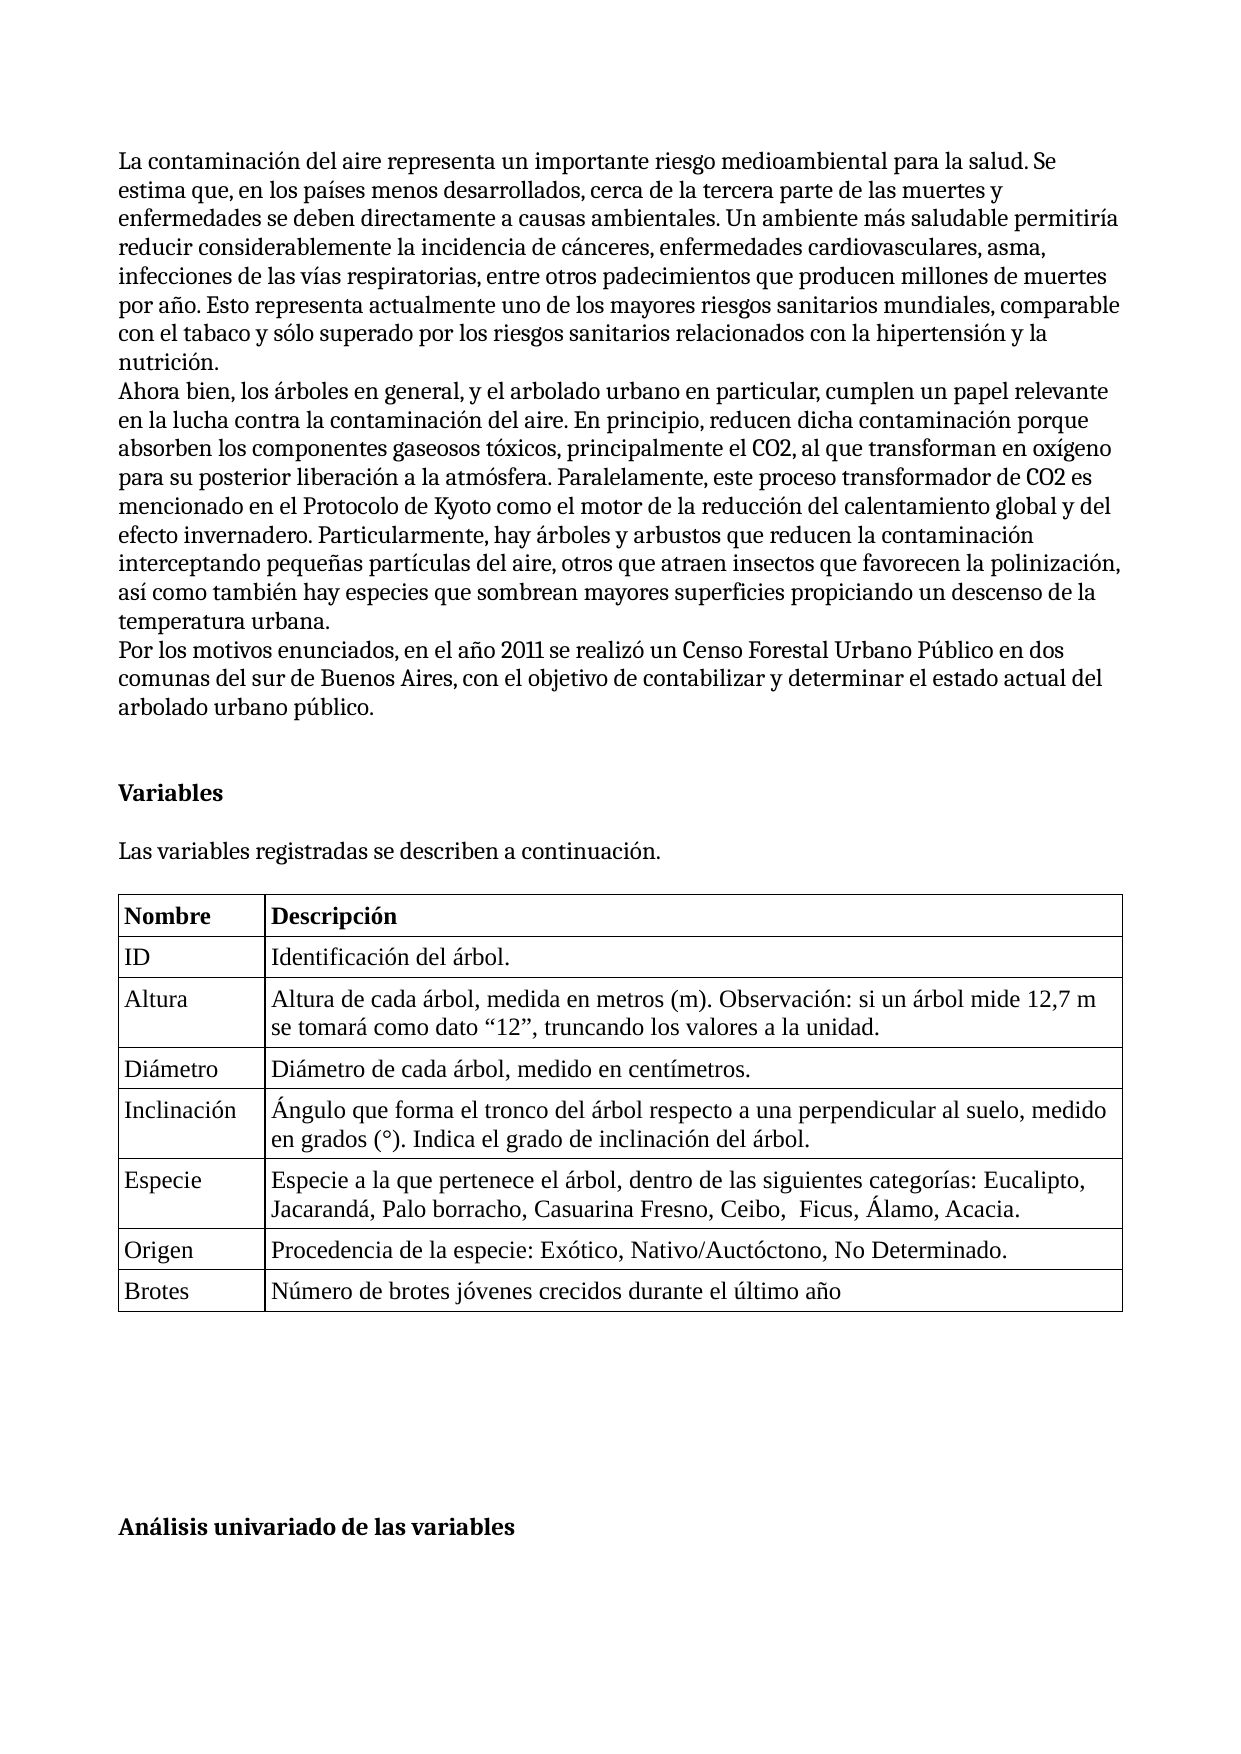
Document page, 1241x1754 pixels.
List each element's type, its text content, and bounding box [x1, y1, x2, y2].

table_header Descripción [266, 895, 1122, 936]
table_cell Especie a la que pertenece el árbol, dentro de las siguientes categorías: Eucalipto, Jacarandá, Palo borracho, Casuarina Fresno, Ceibo, Ficus, Álamo, Acacia. [266, 1159, 1122, 1228]
text Por los motivos enunciados, en el año 2011 se realizó un Censo Forestal Urbano Público en dos comunas del sur de Buenos Aires, con el objetivo de contabilizar y determinar el estado actual del arbolado urbano público. [118, 636, 1122, 722]
text interceptando pequeñas partículas del aire, otros que atraen insectos que favorecen la polinización, así como también hay especies que sombrean mayores superficies propiciando un descenso de la temperatura urbana. [118, 549, 1122, 636]
text Ahora bien, los árboles en general, y el arbolado urbano en particular, cumplen un papel relevante en la lucha contra la contaminación del aire. En principio, reducen dicha contaminación porque absorben los componentes gaseosos tóxicos, principalmente el CO2, al que transforman en oxígeno para su posterior liberación a la atmósfera. Paralelamente, este proceso transformador de CO2 es mencionado en el Protocolo de Kyoto como el motor de la reducción del calentamiento global y del efecto invernadero. Particularmente, hay árboles y arbustos que reducen la contaminación [118, 377, 1122, 549]
table_cell Especie [119, 1159, 264, 1228]
table_cell Origen [119, 1229, 264, 1269]
table_cell Procedencia de la especie: Exótico, Nativo/Auctóctono, No Determinado. [266, 1229, 1122, 1269]
table_cell ID [119, 937, 264, 977]
text La contaminación del aire representa un importante riesgo medioambiental para la salud. Se estima que, en los países menos desarrollados, cerca de la tercera parte de las muertes y enfermedades se deben directamente a causas ambientales. Un ambiente más saludable permitiría reducir considerablemente la incidencia de cánceres, enfermedades cardiovasculares, asma, infecciones de las vías respiratorias, entre otros padecimientos que producen millones de muertes por año. Esto representa actualmente uno de los mayores riesgos sanitarios mundiales, comparable con el tabaco y sólo superado por los riesgos sanitarios relacionados con la hipertensión y la nutrición. [118, 147, 1122, 377]
table_cell Número de brotes jóvenes crecidos durante el último año [266, 1270, 1122, 1311]
table_cell Diámetro [119, 1048, 264, 1088]
text Las variables registradas se describen a continuación. [118, 837, 1122, 866]
table_cell Inclinación [119, 1089, 264, 1158]
table_cell Altura [119, 978, 264, 1047]
table_header Nombre [119, 895, 264, 936]
table_cell Ángulo que forma el tronco del árbol respecto a una perpendicular al suelo, medido en grados (°). Indica el grado de inclinación del árbol. [266, 1089, 1122, 1158]
text Variables [118, 779, 1122, 808]
table_cell Diámetro de cada árbol, medido en centímetros. [266, 1048, 1122, 1088]
text Análisis univariado de las variables [118, 1513, 1122, 1542]
table_cell Altura de cada árbol, medida en metros (m). Observación: si un árbol mide 12,7 m se tomará como dato “12”, truncando los valores a la unidad. [266, 978, 1122, 1047]
table_cell Brotes [119, 1270, 264, 1311]
table_cell Identificación del árbol. [266, 937, 1122, 977]
